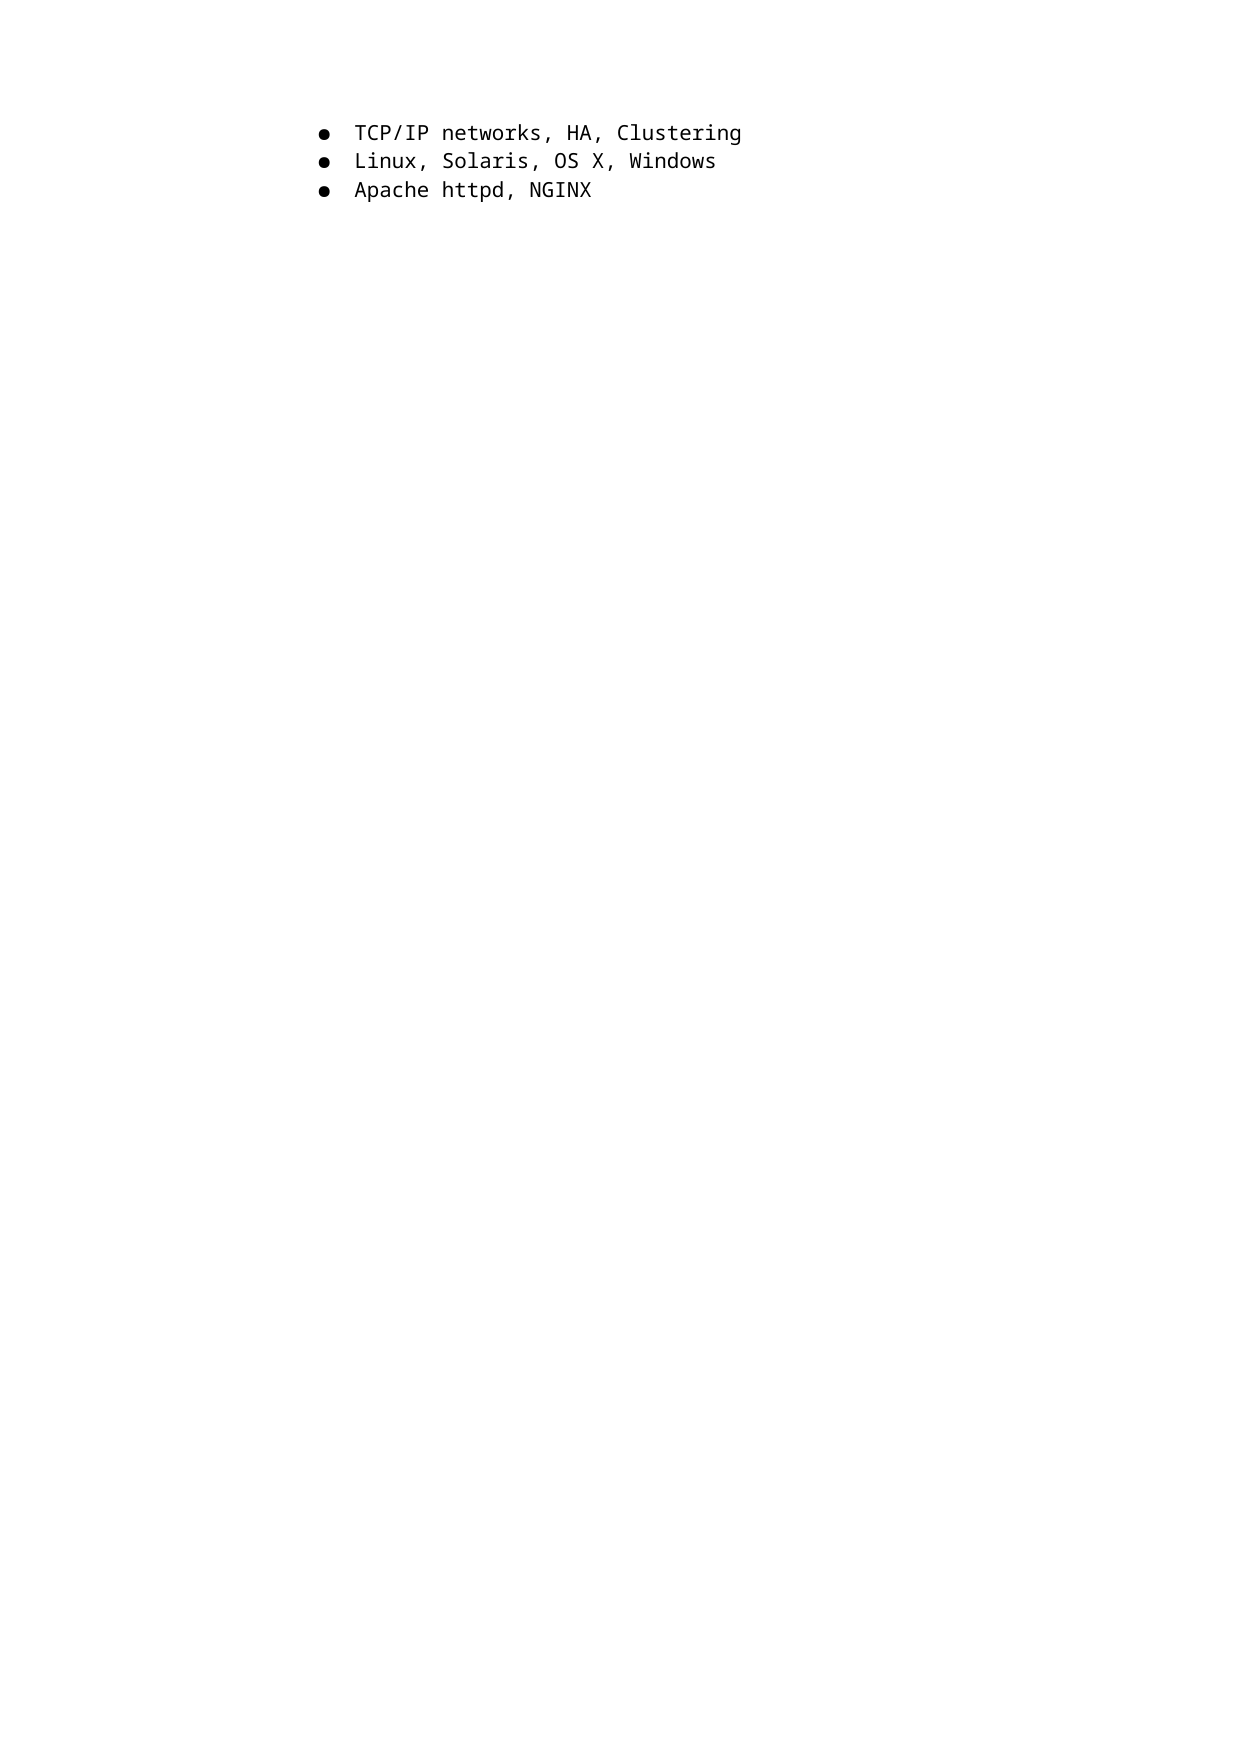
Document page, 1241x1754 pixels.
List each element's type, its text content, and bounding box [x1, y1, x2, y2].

list Linux, Solaris, OS X, Windows [317, 147, 1122, 175]
list TCP/IP networks, HA, Clustering [317, 118, 1122, 147]
list Apache httpd, NGINX [317, 175, 1122, 203]
